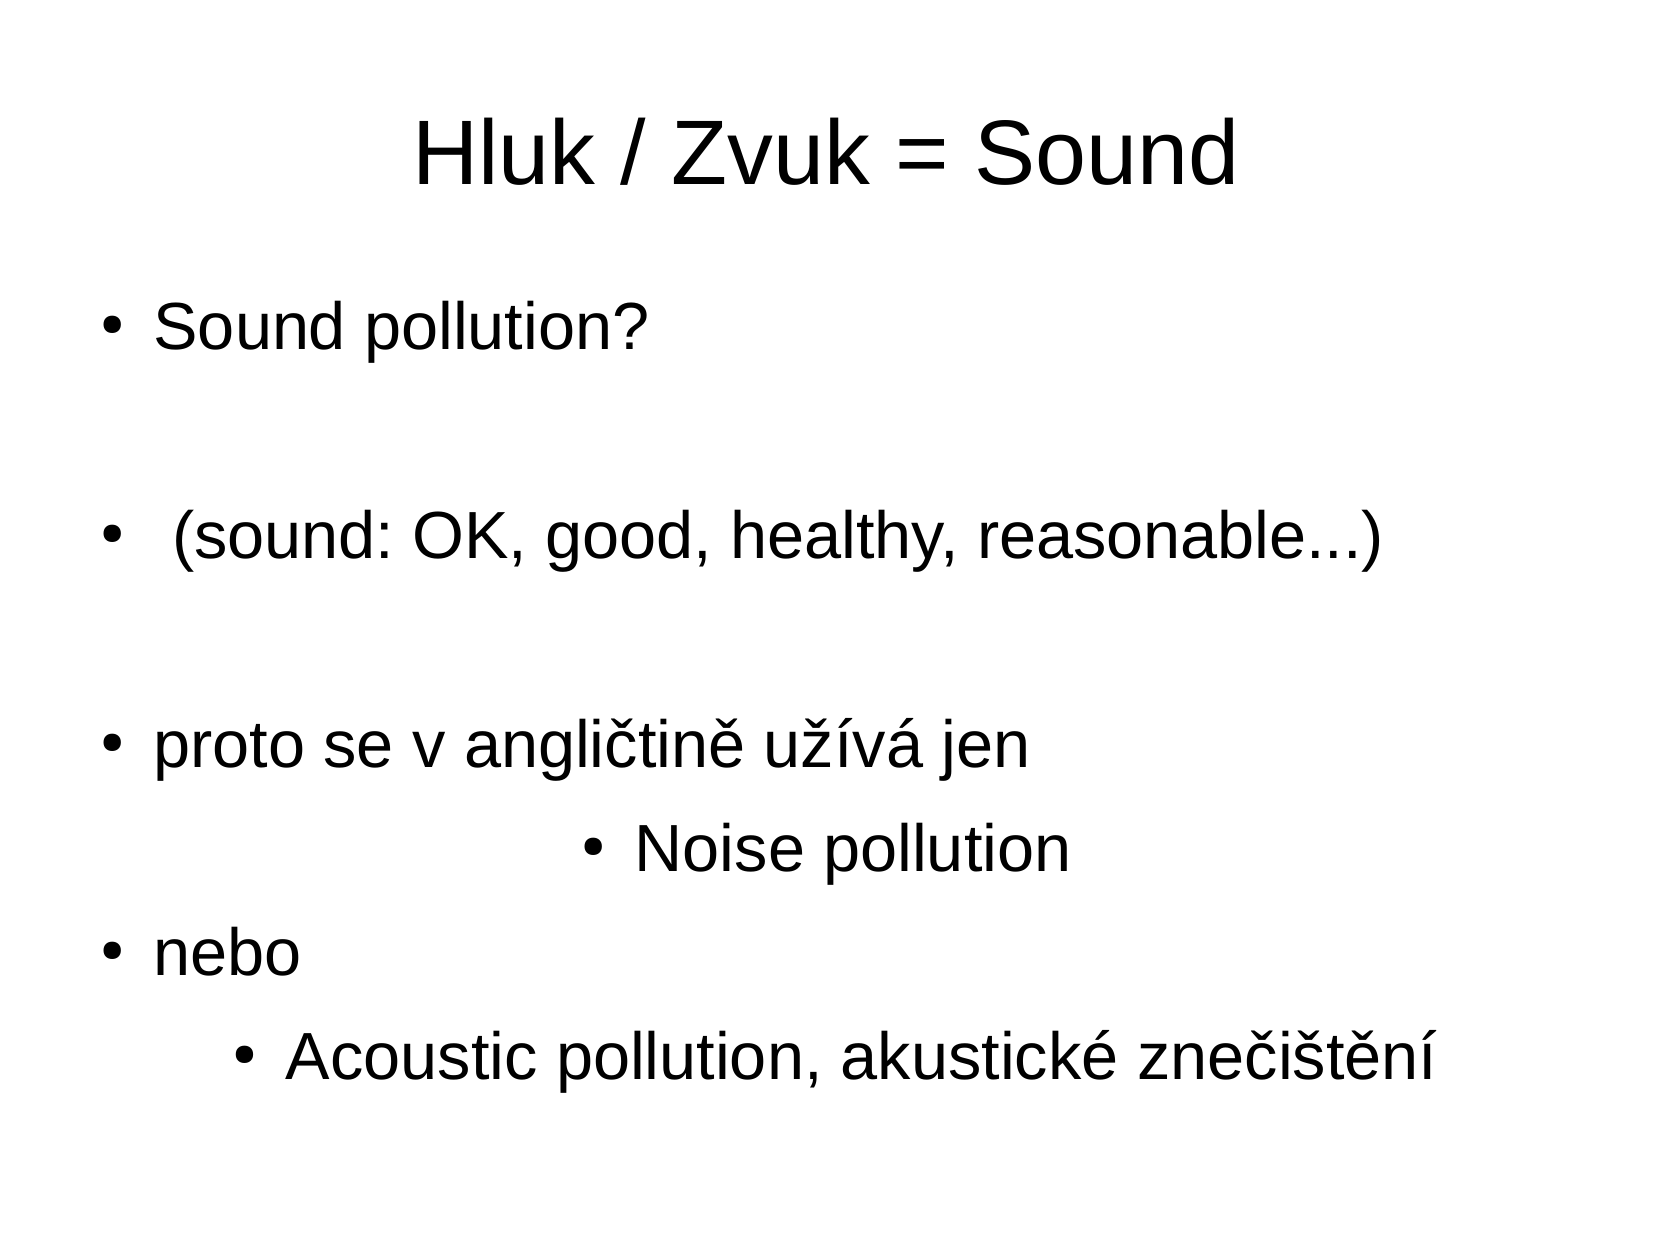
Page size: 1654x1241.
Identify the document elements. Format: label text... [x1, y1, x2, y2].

list Sound pollution? (sound: OK, good, healthy, reasonable...) proto se v angličtině užívá jen Noise pollution nebo Acoustic pollution, akustické znečištění [82, 289, 1571, 1108]
title Hluk / Zvuk = Sound [82, 23, 1571, 283]
